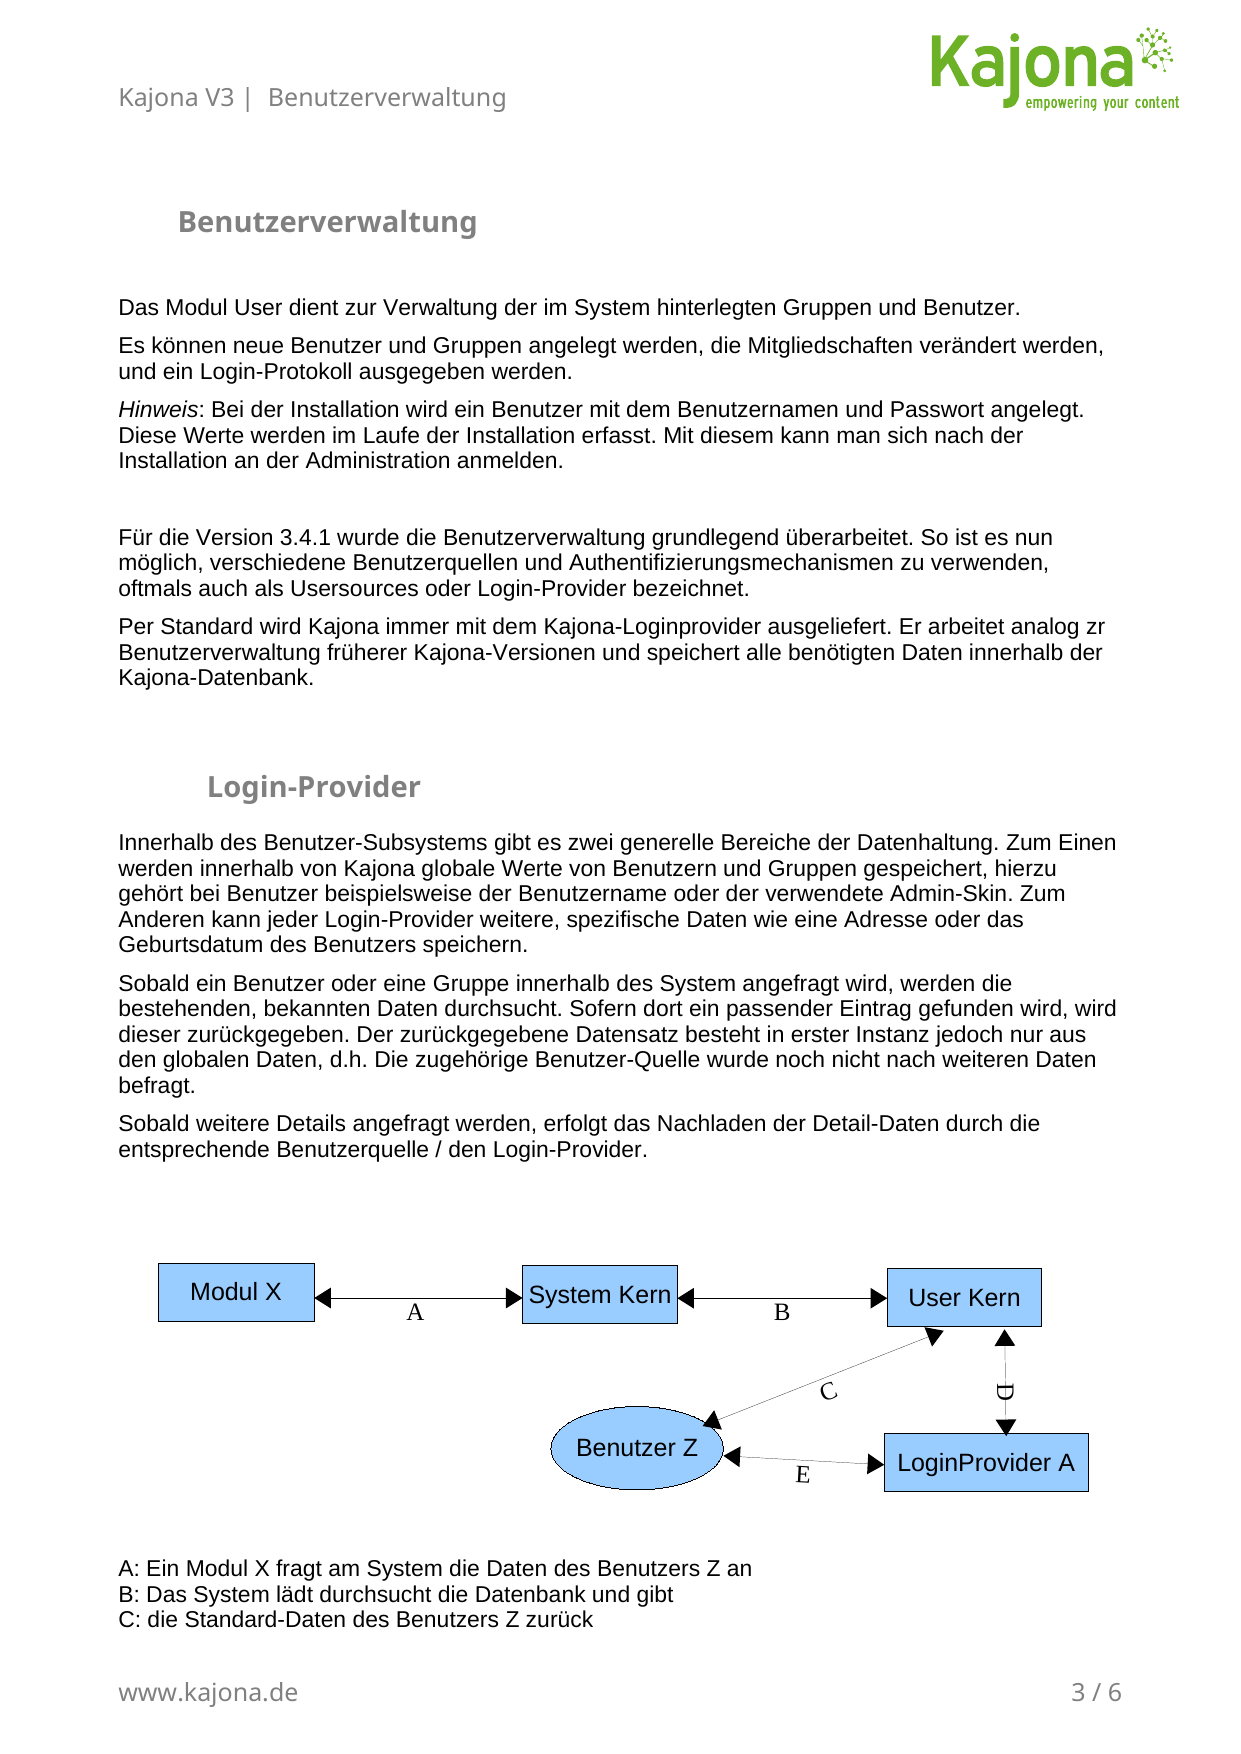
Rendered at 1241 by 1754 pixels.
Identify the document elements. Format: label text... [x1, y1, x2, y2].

text Hinweis: Bei der Installation wird ein Benutzer mit dem Benutzernamen und Passwort angelegt. Diese Werte werden im Laufe der Installation erfasst. Mit diesem kann man sich nach der Installation an der Administration anmelden. [118, 397, 1122, 473]
text A: Ein Modul X fragt am System die Daten des Benutzers Z an B: Das System lädt durchsucht die Datenbank und gibt C: die Standard-Daten des Benutzers Z zurück [118, 1556, 1122, 1633]
subtitle Login-Provider [118, 766, 1122, 806]
subtitle Benutzerverwaltung [118, 201, 1122, 241]
text Sobald ein Benutzer oder eine Gruppe innerhalb des System angefragt wird, werden die bestehenden, bekannten Daten durchsucht. Sofern dort ein passender Eintrag gefunden wird, wird dieser zurückgegeben. Der zurückgegebene Datensatz besteht in erster Instanz jedoch nur aus den globalen Daten, d.h. Die zugehörige Benutzer-Quelle wurde noch nicht nach weiteren Daten befragt. [118, 970, 1122, 1098]
text Es können neue Benutzer und Gruppen angelegt werden, die Mitgliedschaften verändert werden, und ein Login-Protokoll ausgegeben werden. [118, 333, 1122, 384]
text Innerhalb des Benutzer-Subsystems gibt es zwei generelle Bereiche der Datenhaltung. Zum Einen werden innerhalb von Kajona globale Werte von Benutzern und Gruppen gespeichert, hierzu gehört bei Benutzer beispielsweise der Benutzername oder der verwendete Admin-Skin. Zum Anderen kann jeder Login-Provider weitere, spezifische Daten wie eine Adresse oder das Geburtsdatum des Benutzers speichern. [118, 830, 1122, 958]
text Per Standard wird Kajona immer mit dem Kajona-Loginprovider ausgeliefert. Er arbeitet analog zr Benutzerverwaltung früherer Kajona-Versionen und speichert alle benötigten Daten innerhalb der Kajona-Datenbank. [118, 613, 1122, 690]
text Das Modul User dient zur Verwaltung der im System hinterlegten Gruppen und Benutzer. [118, 295, 1122, 320]
text Für die Version 3.4.1 wurde die Benutzerverwaltung grundlegend überarbeitet. So ist es nun möglich, verschiedene Benutzerquellen und Authentifizierungsmechanismen zu verwenden, oftmals auch als Usersources oder Login-Provider bezeichnet. [118, 524, 1122, 601]
text Sobald weitere Details angefragt werden, erfolgt das Nachladen der Detail-Daten durch die entsprechende Benutzerquelle / den Login-Provider. [118, 1111, 1122, 1162]
